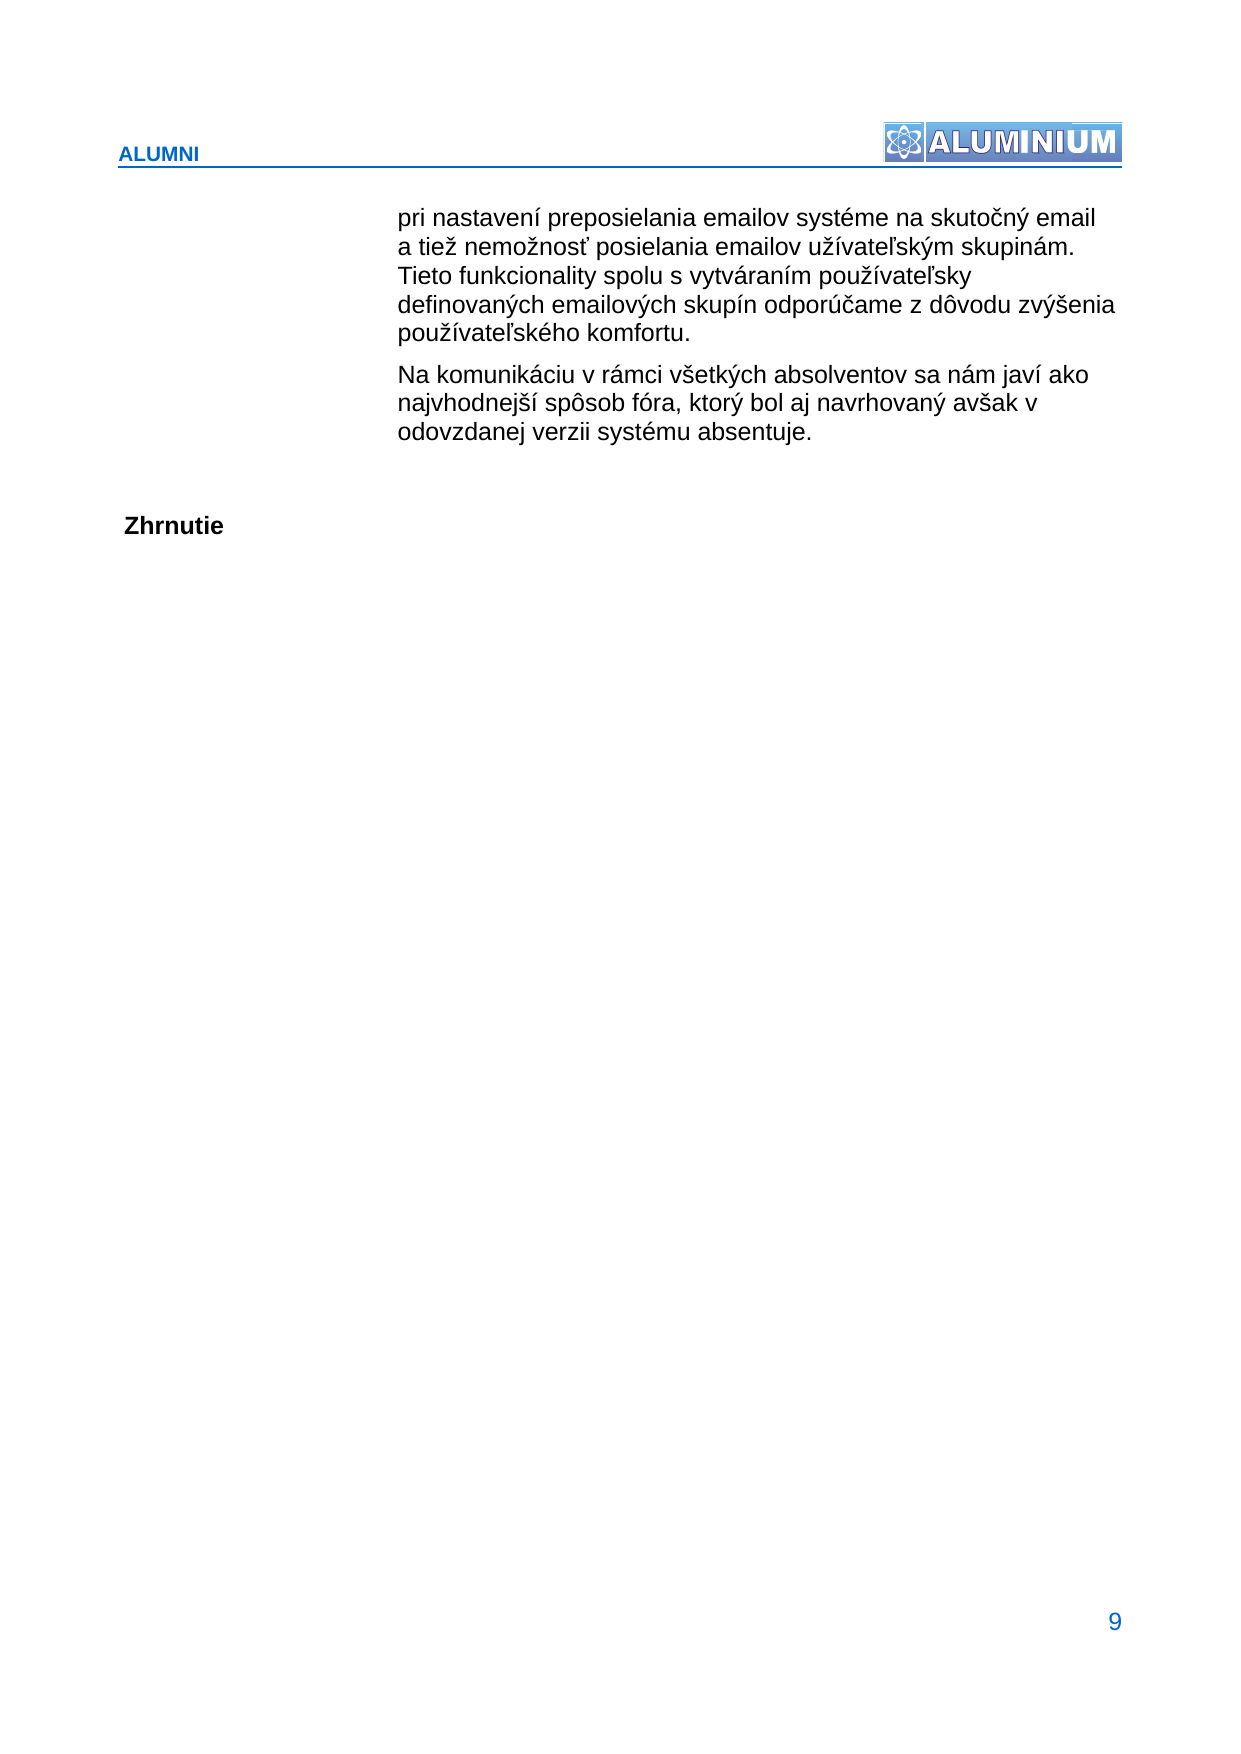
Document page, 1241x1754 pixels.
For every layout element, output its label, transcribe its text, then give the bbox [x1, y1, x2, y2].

table_cell [118, 198, 392, 505]
table_cell pri nastavení preposielania emailov systéme na skutočný email a tiež nemožnosť posielania emailov užívateľským skupinám. Tieto funkcionality spolu s vytváraním používateľsky definovaných emailových skupín odporúčame z dôvodu zvýšenia používateľského komfortu. Na komunikáciu v rámci všetkých absolventov sa nám javí ako najvhodnejší spôsob fóra, ktorý bol aj navrhovaný avšak v odovzdanej verzii systému absentuje. [392, 198, 1123, 505]
table_cell Zhrnutie [118, 505, 392, 558]
table_cell [392, 505, 1123, 558]
